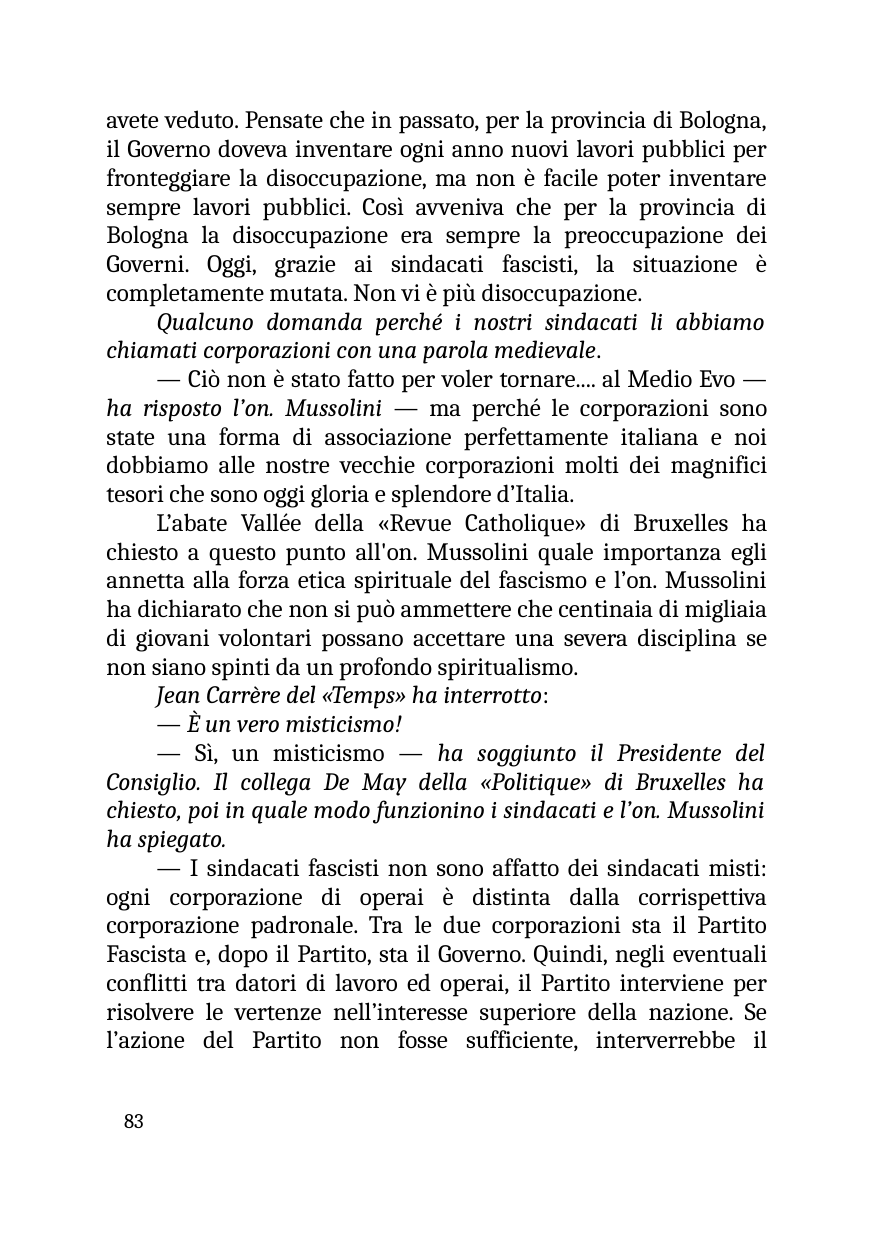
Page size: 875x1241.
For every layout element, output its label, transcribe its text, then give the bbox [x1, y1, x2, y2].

text — Sì, un misticismo — ha soggiunto il Presidente del Consiglio. Il collega De May della «Politique» di Bruxelles ha chiesto, poi in quale modo funzionino i sindacati e l’on. Mussolini ha spiegato. [106, 739, 768, 854]
text L’abate Vallée della «Revue Catholique» di Bruxelles ha chiesto a questo punto all'on. Mussolini quale importanza egli annetta alla forza etica spirituale del fascismo e l’on. Mussolini ha dichiarato che non si può ammettere che centinaia di migliaia di giovani volontari possano accettare una severa disciplina se non siano spinti da un profondo spiritualismo. [106, 509, 768, 681]
text — È un vero misticismo! [106, 710, 768, 739]
text — I sindacati fascisti non sono affatto dei sindacati misti: ogni corporazione di operai è distinta dalla corrispettiva corporazione padronale. Tra le due corporazioni sta il Partito Fascista e, dopo il Partito, sta il Governo. Quindi, negli eventuali conflitti tra datori di lavoro ed operai, il Partito interviene per risolvere le vertenze nell’interesse superiore della nazione. Se l’azione del Partito non fosse sufficiente, interverrebbe il [106, 854, 768, 1055]
text — Ciò non è stato fatto per voler tornare.... al Medio Evo — ha risposto l’on. Mussolini — ma perché le corporazioni sono state una forma di associazione perfettamente italiana e noi dobbiamo alle nostre vecchie corporazioni molti dei magnifici tesori che sono oggi gloria e splendore d’Italia. [106, 365, 768, 509]
text Qualcuno domanda perché i nostri sindacati li abbiamo chiamati corporazioni con una parola medievale. [106, 307, 768, 365]
text Jean Carrère del «Temps» ha interrotto: [106, 681, 768, 710]
text avete veduto. Pensate che in passato, per la provincia di Bologna, il Governo doveva inventare ogni anno nuovi lavori pubblici per fronteggiare la disoccupazione, ma non è facile poter inventare sempre lavori pubblici. Così avveniva che per la provincia di Bologna la disoccupazione era sempre la preoccupazione dei Governi. Oggi, grazie ai sindacati fascisti, la situazione è completamente mutata. Non vi è più disoccupazione. [106, 106, 768, 307]
